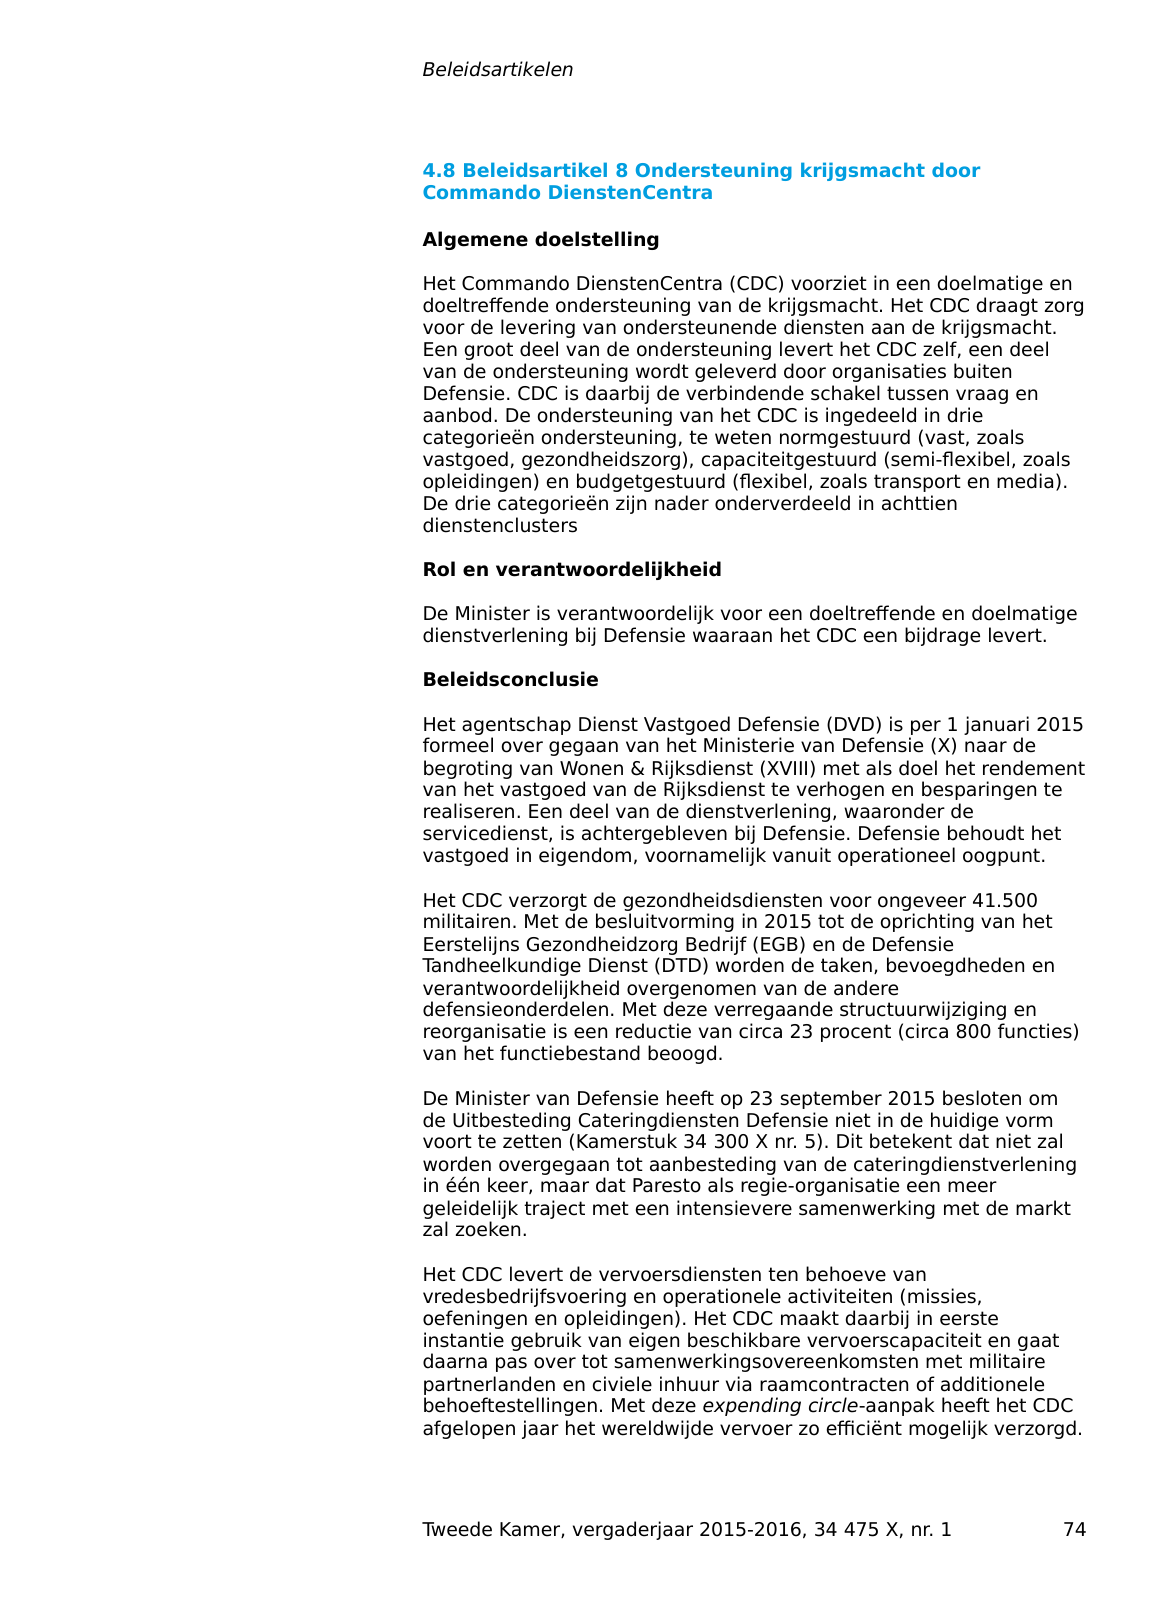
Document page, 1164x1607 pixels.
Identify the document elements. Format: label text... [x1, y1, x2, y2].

subtitle Rol en verantwoordelijkheid [422, 559, 1087, 581]
text Het CDC levert de vervoersdiensten ten behoeve van vredesbedrijfsvoering en operationele activiteiten (missies, oefeningen en opleidingen). Het CDC maakt daarbij in eerste instantie gebruik van eigen beschikbare vervoerscapaciteit en gaat daarna pas over tot samenwerkingsovereenkomsten met militaire partnerlanden en civiele inhuur via raamcontracten of additionele behoeftestellingen. Met deze expending circle-aanpak heeft het CDC afgelopen jaar het wereldwijde vervoer zo efficiënt mogelijk verzorgd. [422, 1263, 1087, 1439]
text Het Commando DienstenCentra (CDC) voorziet in een doelmatige en doeltreffende ondersteuning van de krijgsmacht. Het CDC draagt zorg voor de levering van ondersteunende diensten aan de krijgsmacht. Een groot deel van de ondersteuning levert het CDC zelf, een deel van de ondersteuning wordt geleverd door organisaties buiten Defensie. CDC is daarbij de verbindende schakel tussen vraag en aanbod. De ondersteuning van het CDC is ingedeeld in drie categorieën ondersteuning, te weten normgestuurd (vast, zoals vastgoed, gezondheidszorg), capaciteitgestuurd (semi-flexibel, zoals opleidingen) en budgetgestuurd (flexibel, zoals transport en media). De drie categorieën zijn nader onderverdeeld in achttien dienstenclusters [422, 273, 1087, 537]
text De Minister van Defensie heeft op 23 september 2015 besloten om de Uitbesteding Cateringdiensten Defensie niet in de huidige vorm voort te zetten (Kamerstuk 34 300 X nr. 5). Dit betekent dat niet zal worden overgegaan tot aanbesteding van de cateringdienstverlening in één keer, maar dat Paresto als regie-organisatie een meer geleidelijk traject met een intensievere samenwerking met de markt zal zoeken. [422, 1087, 1087, 1241]
text Het CDC verzorgt de gezondheidsdiensten voor ongeveer 41.500 militairen. Met de besluitvorming in 2015 tot de oprichting van het Eerstelijns Gezondheidzorg Bedrijf (EGB) en de Defensie Tandheelkundige Dienst (DTD) worden de taken, bevoegdheden en verantwoordelijkheid overgenomen van de andere defensieonderdelen. Met deze verregaande structuurwijziging en reorganisatie is een reductie van circa 23 procent (circa 800 functies) van het functiebestand beoogd. [422, 889, 1087, 1065]
subtitle Algemene doelstelling [422, 229, 1087, 251]
subtitle 4.8 Beleidsartikel 8 Ondersteuning krijgsmacht door Commando DienstenCentra [422, 160, 1087, 204]
text Het agentschap Dienst Vastgoed Defensie (DVD) is per 1 januari 2015 formeel over gegaan van het Ministerie van Defensie (X) naar de begroting van Wonen & Rijksdienst (XVIII) met als doel het rendement van het vastgoed van de Rijksdienst te verhogen en besparingen te realiseren. Een deel van de dienstverlening, waaronder de servicedienst, is achtergebleven bij Defensie. Defensie behoudt het vastgoed in eigendom, voornamelijk vanuit operationeel oogpunt. [422, 713, 1087, 867]
subtitle Beleidsconclusie [422, 669, 1087, 691]
text De Minister is verantwoordelijk voor een doeltreffende en doelmatige dienstverlening bij Defensie waaraan het CDC een bijdrage levert. [422, 603, 1087, 647]
